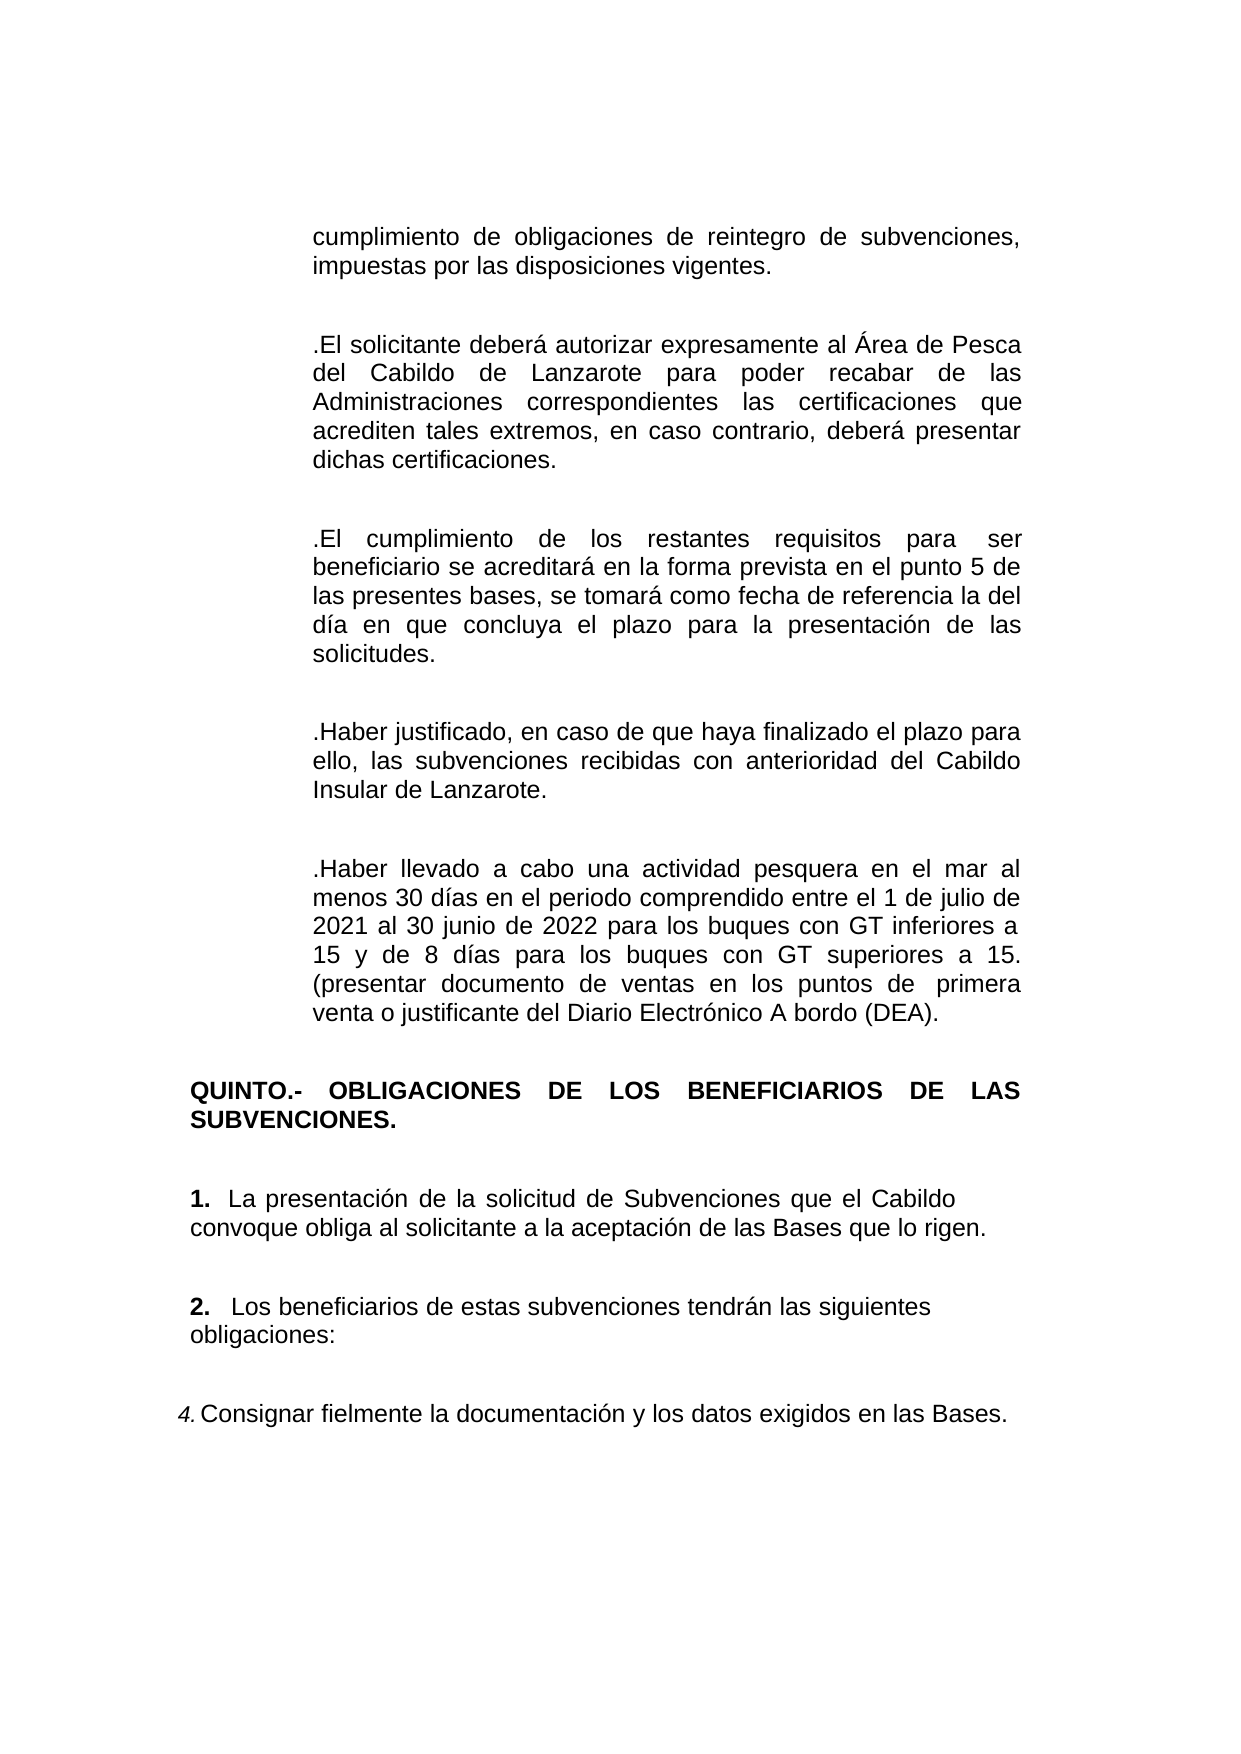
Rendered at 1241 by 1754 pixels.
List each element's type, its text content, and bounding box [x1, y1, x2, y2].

list La presentación de la solicitud de Subvenciones que el Cabildo convoque obliga al solicitante a la aceptación de las Bases que lo rigen. [190, 1184, 1021, 1241]
text 15 y de 8 días para los buques con GT superiores a 15. (presentar documento de ventas en los puntos de primera venta o justificante del Diario Electrónico A bordo (DEA). [312, 940, 1021, 1026]
text .Haber justificado, en caso de que haya finalizado el plazo para ello, las subvenciones recibidas con anterioridad del Cabildo Insular de Lanzarote. [312, 717, 1022, 804]
list Consignar fielmente la documentación y los datos exigidos en las Bases. [178, 1399, 1103, 1428]
subtitle QUINTO.- OBLIGACIONES DE LOS BENEFICIARIOS DE LAS SUBVENCIONES. [190, 1076, 1021, 1134]
text .El solicitante deberá autorizar expresamente al Área de Pesca del Cabildo de Lanzarote para poder recabar de las Administraciones correspondientes las certificaciones que acrediten tales extremos, en caso contrario, deberá presentar dichas certificaciones. [312, 329, 1022, 473]
text cumplimiento de obligaciones de reintegro de subvenciones, impuestas por las disposiciones vigentes. [312, 222, 1022, 279]
text .Haber llevado a cabo una actividad pesquera en el mar al menos 30 días en el periodo comprendido entre el 1 de julio de 2021 al 30 junio de 2022 para los buques con GT inferiores a [312, 854, 1021, 940]
text .El cumplimiento de los restantes requisitos para ser beneficiario se acreditará en la forma prevista en el punto 5 de las presentes bases, se tomará como fecha de referencia la del día en que concluya el plazo para la presentación de las solicitudes. [312, 523, 1022, 667]
list Los beneficiarios de estas subvenciones tendrán las siguientes obligaciones: [189, 1292, 1022, 1349]
